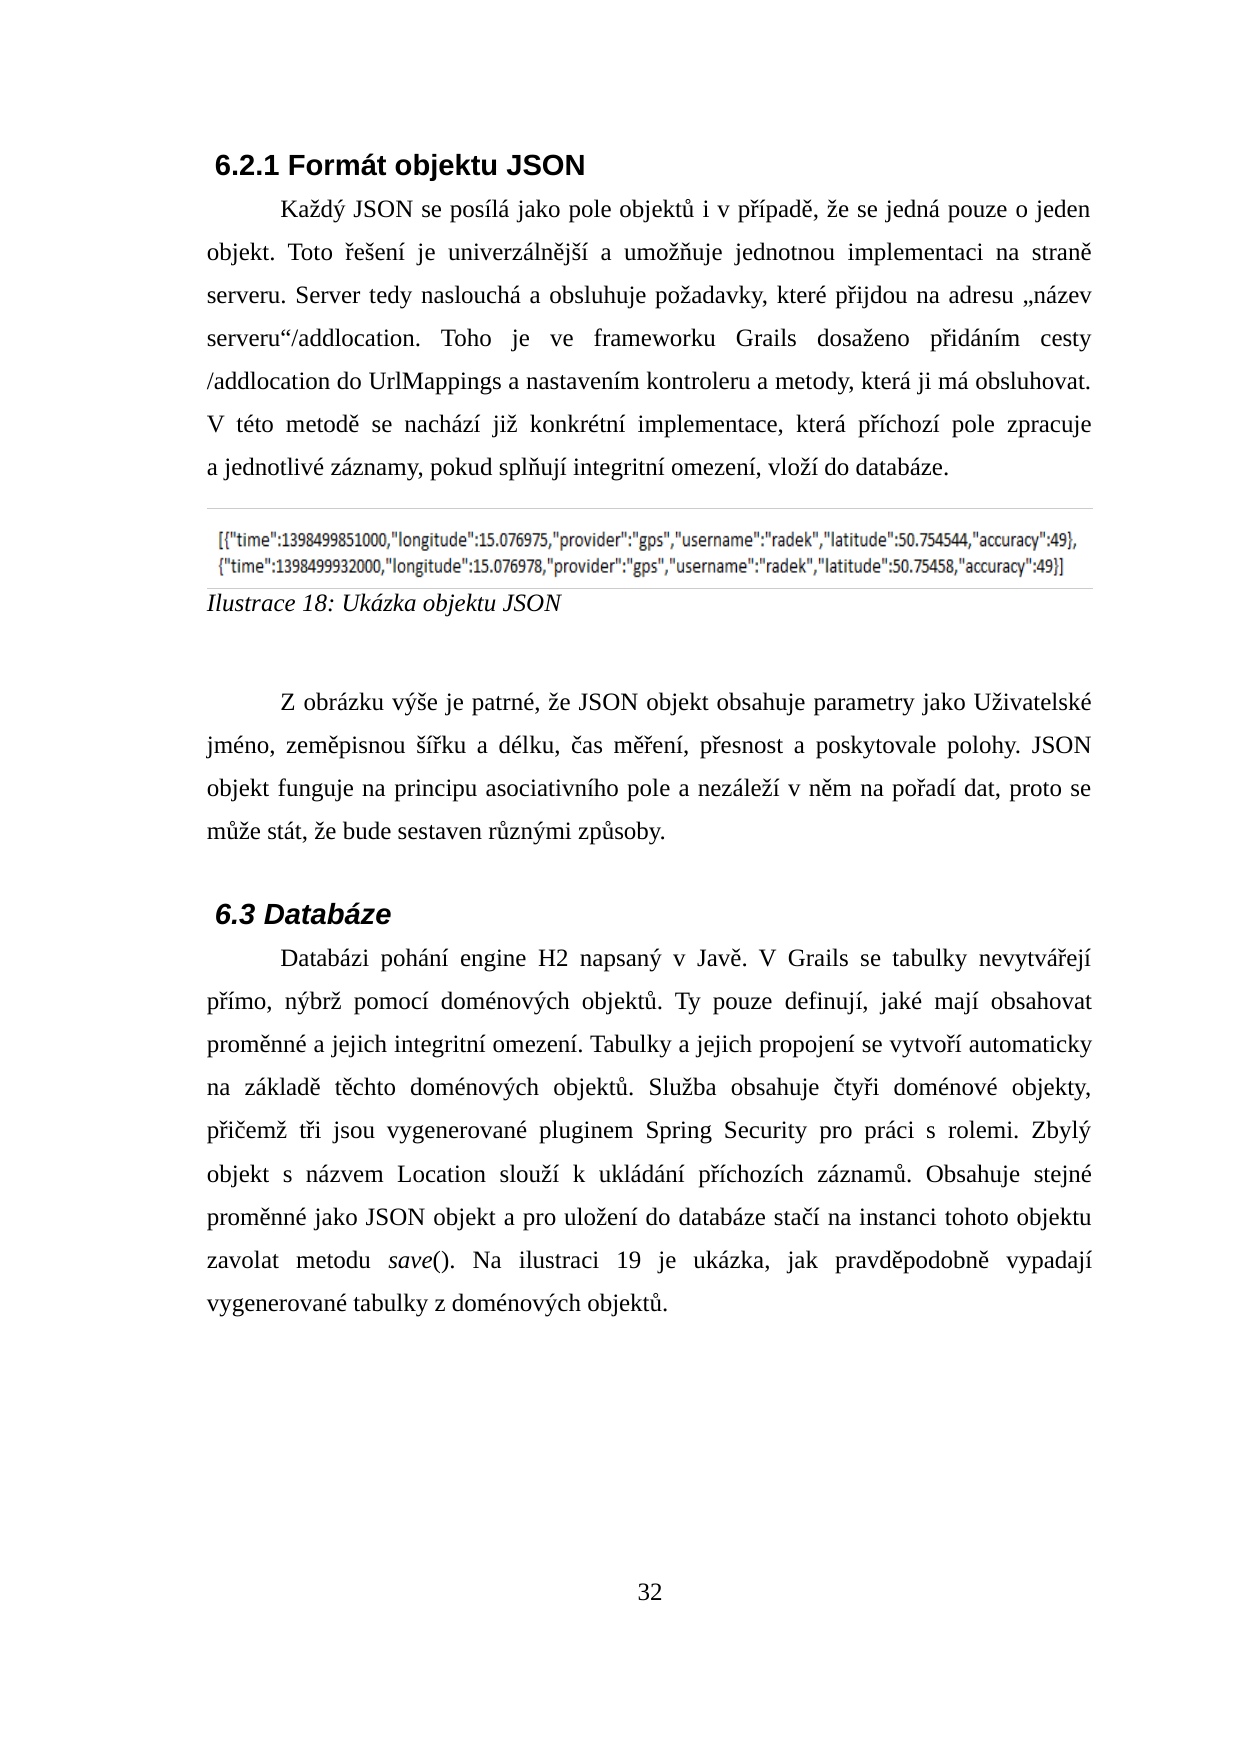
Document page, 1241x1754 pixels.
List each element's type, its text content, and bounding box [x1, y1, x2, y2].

subtitle Formát objektu JSON [207, 148, 1093, 181]
text Každý JSON se posílá jako pole objektů i v případě, že se jedná pouze o jeden objekt. Toto řešení je univerzálnější a umožňuje jednotnou implementaci na straně serveru. Server tedy naslouchá a obsluhuje požadavky, které přijdou na adresu „název serveru“/addlocation. Toho je ve frameworku Grails dosaženo přidáním cesty /addlocation do UrlMappings a nastavením kontroleru a metody, která ji má obsluhovat. V této metodě se nachází již konkrétní implementace, která příchozí pole zpracuje a jednotlivé záznamy, pokud splňují integritní omezení, vloží do databáze. [207, 194, 1093, 481]
picture [209, 511, 1090, 586]
text Ilustrace 18: Ukázka objektu JSON [207, 589, 1093, 617]
subtitle Databáze [207, 897, 1093, 931]
text [207, 509, 1093, 588]
text Databázi pohání engine H2 napsaný v Javě. V Grails se tabulky nevytvářejí přímo, nýbrž pomocí doménových objektů. Ty pouze definují, jaké mají obsahovat proměnné a jejich integritní omezení. Tabulky a jejich propojení se vytvoří automaticky na základě těchto doménových objektů. Služba obsahuje čtyři doménové objekty, přičemž tři jsou vygenerované pluginem Spring Security pro práci s rolemi. Zbylý objekt s názvem Location slouží k ukládání příchozích záznamů. Obsahuje stejné proměnné jako JSON objekt a pro uložení do databáze stačí na instanci tohoto objektu zavolat metodu save(). Na ilustraci 19 je ukázka, jak pravděpodobně vypadají vygenerované tabulky z doménových objektů. [207, 943, 1093, 1317]
text Z obrázku výše je patrné, že JSON objekt obsahuje parametry jako Uživatelské jméno, zeměpisnou šířku a délku, čas měření, přesnost a poskytovale polohy. JSON objekt funguje na principu asociativního pole a nezáleží v něm na pořadí dat, proto se může stát, že bude sestaven různými způsoby. [207, 687, 1093, 845]
